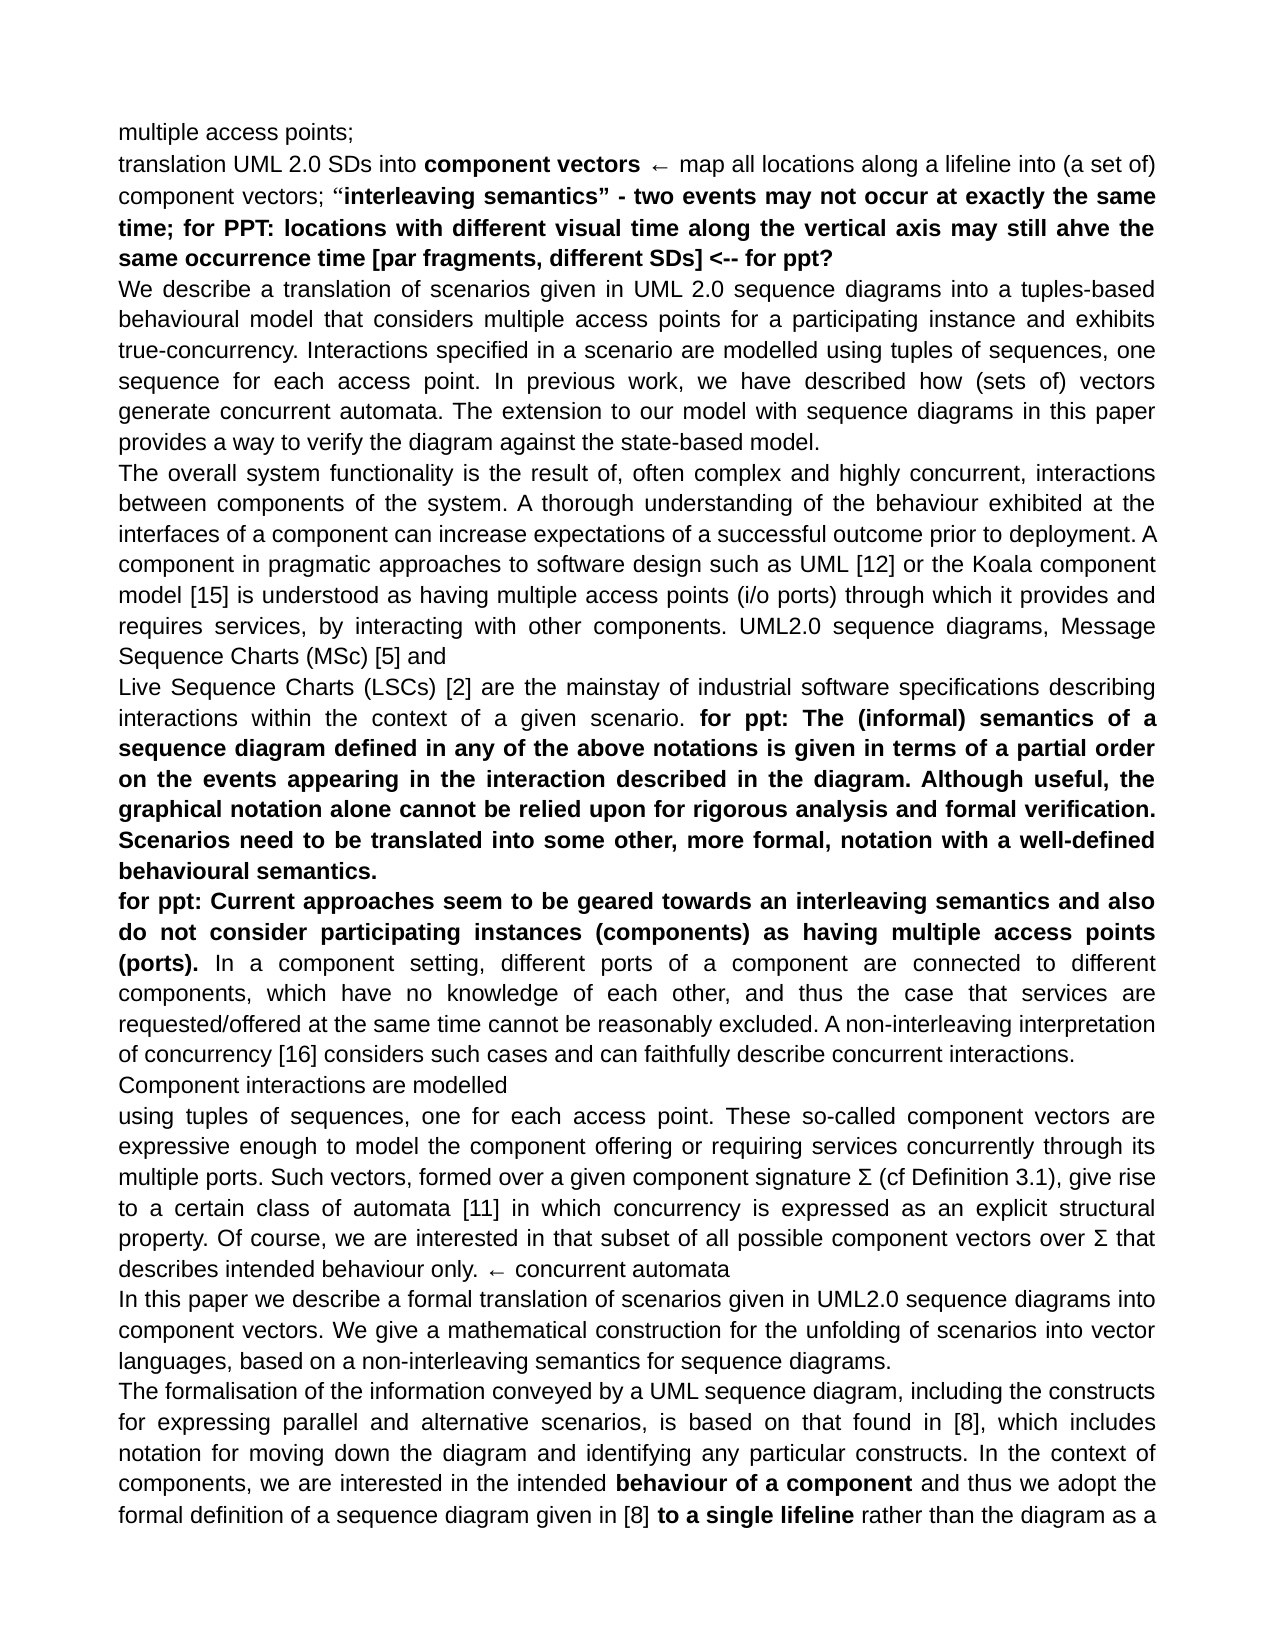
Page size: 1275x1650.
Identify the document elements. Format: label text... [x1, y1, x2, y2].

text Live Sequence Charts (LSCs) [2] are the mainstay of industrial software specifications describing interactions within the context of a given scenario. for ppt: The (informal) semantics of a sequence diagram defined in any of the above notations is given in terms of a partial order on the events appearing in the interaction described in the diagram. Although useful, the graphical notation alone cannot be relied upon for rigorous analysis and formal verification. Scenarios need to be translated into some other, more formal, notation with a well-defined behavioural semantics. [118, 673, 1157, 884]
text The overall system functionality is the result of, often complex and highly concurrent, interactions between components of the system. A thorough understanding of the behaviour exhibited at the interfaces of a component can increase expectations of a successful outcome prior to deployment. A component in pragmatic approaches to software design such as UML [12] or the Koala component model [15] is understood as having multiple access points (i/o ports) through which it provides and requires services, by interacting with other components. UML2.0 sequence diagrams, Message Sequence Charts (MSc) [5] and [118, 459, 1157, 669]
text using tuples of sequences, one for each access point. These so-called component vectors are expressive enough to model the component offering or requiring services concurrently through its multiple ports. Such vectors, formed over a given component signature Σ (cf Definition 3.1), give rise to a certain class of automata [11] in which concurrency is expressed as an explicit structural property. Of course, we are interested in that subset of all possible component vectors over Σ that describes intended behaviour only. ← concurrent automata [118, 1102, 1157, 1282]
text multiple access points; [118, 118, 1157, 145]
text In this paper we describe a formal translation of scenarios given in UML2.0 sequence diagrams into component vectors. We give a mathematical construction for the unfolding of scenarios into vector languages, based on a non-interleaving semantics for sequence diagrams. [118, 1286, 1157, 1374]
text Component interactions are modelled [118, 1071, 1157, 1098]
text The formalisation of the information conveyed by a UML sequence diagram, including the constructs for expressing parallel and alternative scenarios, is based on that found in [8], which includes notation for moving down the diagram and identifying any particular constructs. In the context of components, we are interested in the intended behaviour of a component and thus we adopt the formal definition of a sequence diagram given in [8] to a single lifeline rather than the diagram as a [118, 1378, 1157, 1529]
text for ppt: Current approaches seem to be geared towards an interleaving semantics and also do not consider participating instances (components) as having multiple access points (ports). In a component setting, different ports of a component are connected to different components, which have no knowledge of each other, and thus the case that services are requested/offered at the same time cannot be reasonably excluded. A non-interleaving interpretation of concurrency [16] considers such cases and can faithfully describe concurrent interactions. [118, 888, 1157, 1068]
text We describe a translation of scenarios given in UML 2.0 sequence diagrams into a tuples-based behavioural model that considers multiple access points for a participating instance and exhibits true-concurrency. Interactions specified in a scenario are modelled using tuples of sequences, one sequence for each access point. In previous work, we have described how (sets of) vectors generate concurrent automata. The extension to our model with sequence diagrams in this paper provides a way to verify the diagram against the state-based model. [118, 275, 1157, 455]
text translation UML 2.0 SDs into component vectors ← map all locations along a lifeline into (a set of) component vectors; “interleaving semantics” - two events may not occur at exactly the same time; for PPT: locations with different visual time along the vertical axis may still ahve the same occurrence time [par fragments, different SDs] <-- for ppt? [118, 149, 1157, 271]
